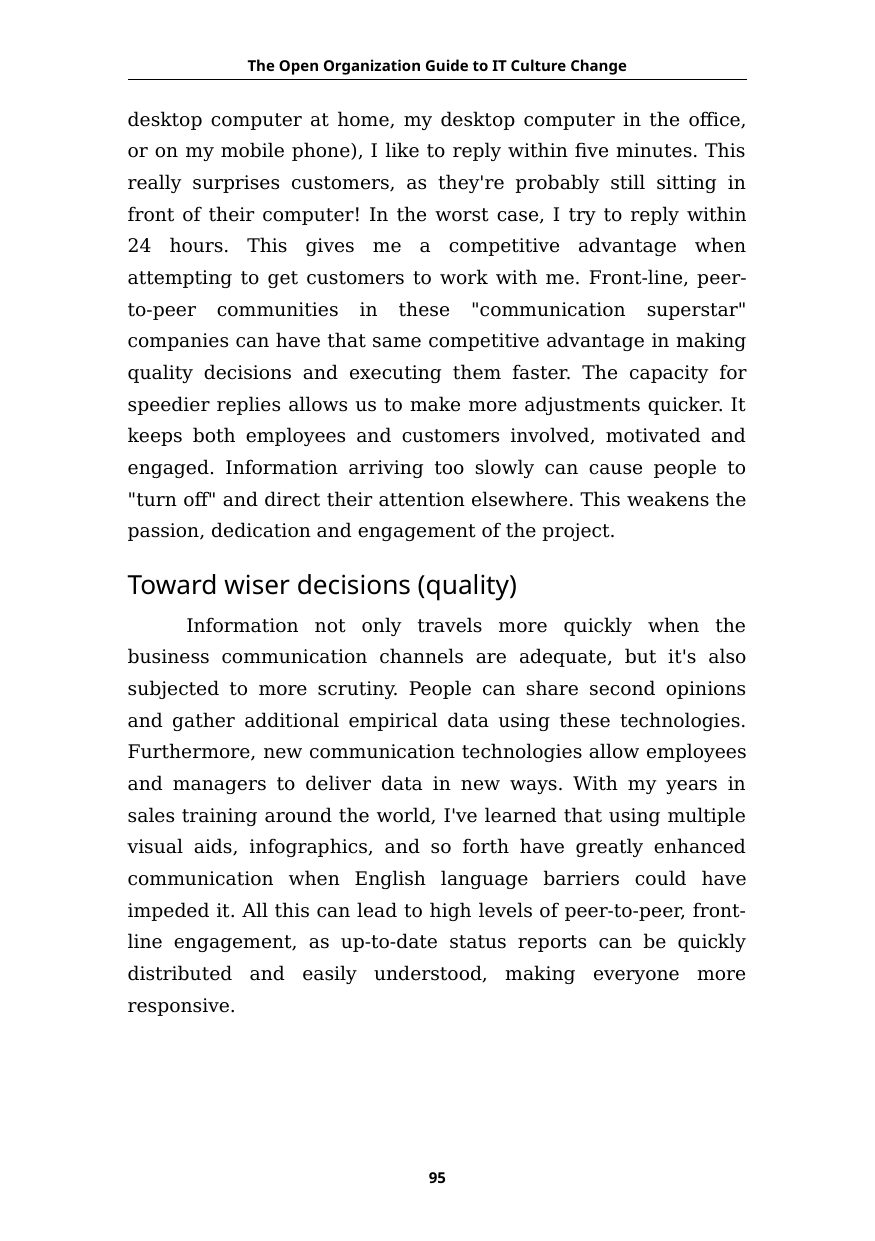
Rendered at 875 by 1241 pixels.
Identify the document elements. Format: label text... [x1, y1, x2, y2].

subtitle Toward wiser decisions (quality) [127, 567, 747, 602]
text desktop computer at home, my desktop computer in the office, or on my mobile phone), I like to reply within five minutes. This really surprises customers, as they're probably still sitting in front of their computer! In the worst case, I try to reply within 24 hours. This gives me a competitive advantage when attempting to get customers to work with me. Front-line, peer-to-peer communities in these "communication superstar" companies can have that same competitive advantage in making quality decisions and executing them faster. The capacity for speedier replies allows us to make more adjustments quicker. It keeps both employees and customers involved, motivated and engaged. Information arriving too slowly can cause people to "turn off" and direct their attention elsewhere. This weakens the passion, dedication and engagement of the project. [127, 109, 747, 542]
text Information not only travels more quickly when the business communication channels are adequate, but it's also subjected to more scrutiny. People can share second opinions and gather additional empirical data using these technologies. Furthermore, new communication technologies allow employees and managers to deliver data in new ways. With my years in sales training around the world, I've learned that using multiple visual aids, infographics, and so forth have greatly enhanced communication when English language barriers could have impeded it. All this can lead to high levels of peer-to-peer, front-line engagement, as up-to-date status reports can be quickly distributed and easily understood, making everyone more responsive. [127, 615, 747, 1017]
